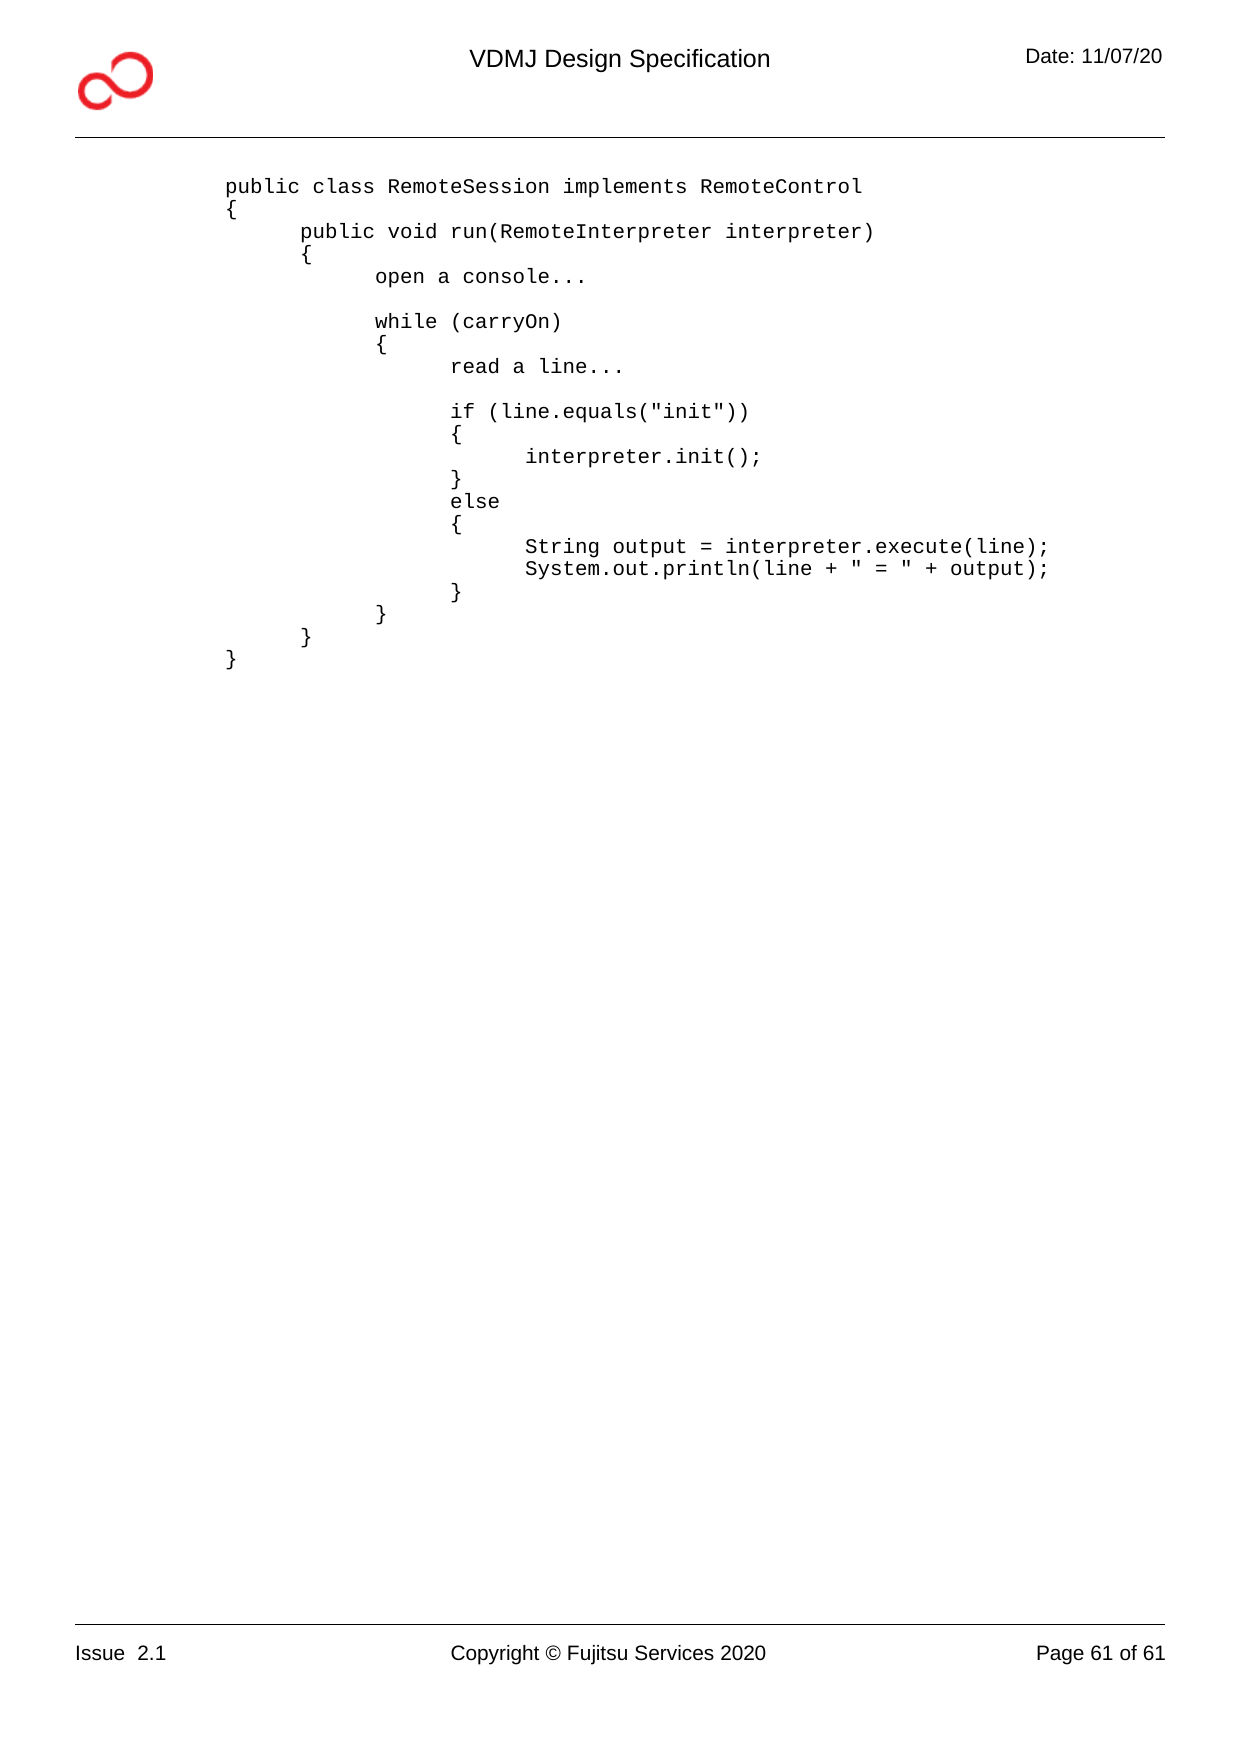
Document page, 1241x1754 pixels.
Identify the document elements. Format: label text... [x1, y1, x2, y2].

text public void run(RemoteInterpreter interpreter) [225, 220, 1165, 243]
text } [225, 625, 1165, 648]
text String output = interpreter.execute(line); [225, 535, 1165, 558]
picture [78, 44, 153, 120]
text { [225, 333, 1165, 355]
text read a line... [225, 355, 1165, 378]
text public class RemoteSession implements RemoteControl [225, 175, 1165, 198]
text while (carryOn) [225, 310, 1165, 333]
text { [225, 198, 1165, 220]
text open a console... [225, 265, 1165, 288]
text System.out.println(line + " = " + output); [225, 558, 1165, 580]
text } [225, 468, 1165, 490]
text if (line.equals("init")) [225, 400, 1165, 423]
text } [225, 603, 1165, 625]
text interpreter.init(); [225, 445, 1165, 468]
text { [225, 513, 1165, 535]
text } [225, 580, 1165, 603]
text } [225, 648, 1165, 670]
text else [225, 490, 1165, 513]
text { [225, 243, 1165, 265]
text { [225, 423, 1165, 445]
